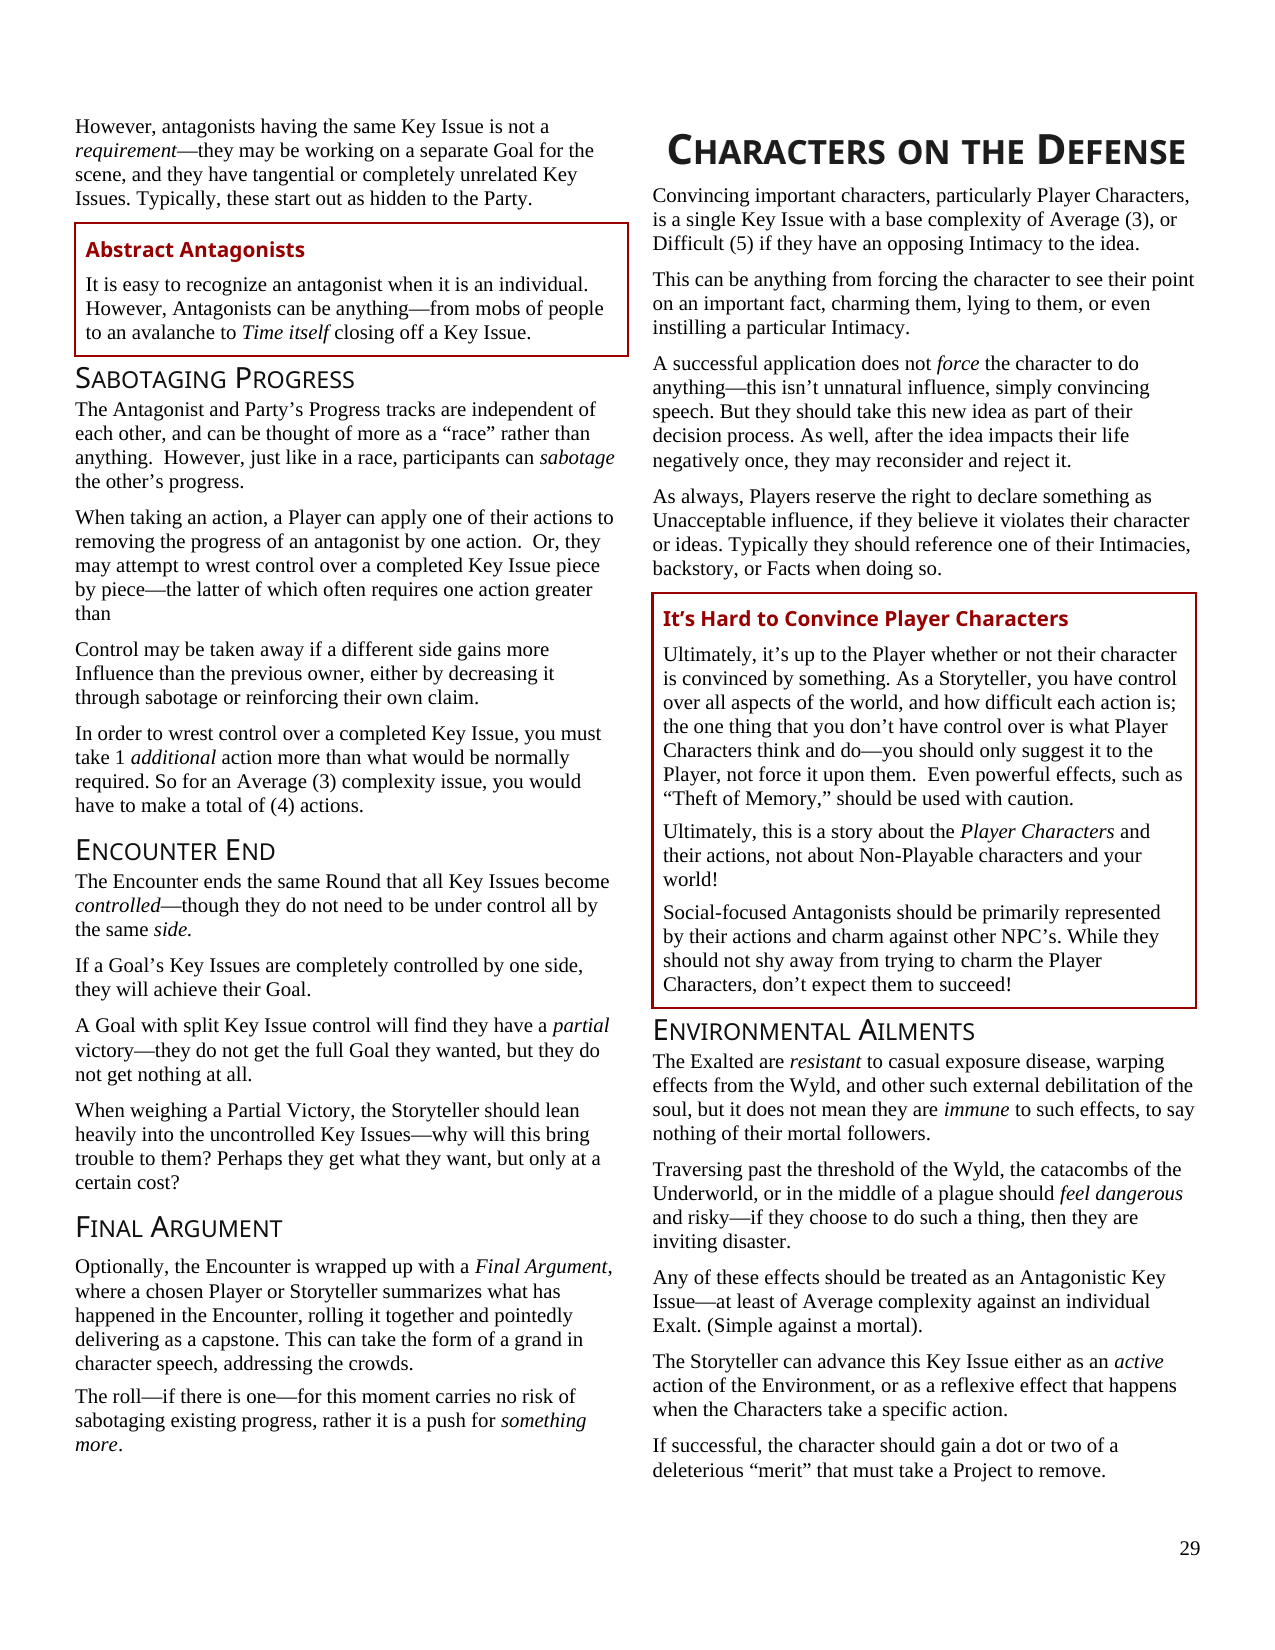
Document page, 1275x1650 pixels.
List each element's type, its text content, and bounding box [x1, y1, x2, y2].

text A Goal with split Key Issue control will find they have a partial victory—they do not get the full Goal they wanted, but they do not get nothing at all. [75, 1013, 622, 1086]
text Traversing past the threshold of the Wyld, the catacombs of the Underworld, or in the middle of a plague should feel dangerous and risky—if they choose to do such a thing, then they are inviting disaster. [652, 1157, 1200, 1253]
subtitle Environmental Ailments [652, 1009, 1200, 1049]
subtitle Characters on the Defense [652, 120, 1200, 177]
subtitle Sabotaging Progress [75, 357, 622, 397]
text Convincing important characters, particularly Player Characters, is a single Key Issue with a base complexity of Average (3), or Difficult (5) if they have an opposing Intimacy to the idea. [652, 183, 1200, 255]
text The roll—if there is one—for this moment carries no risk of sabotaging existing progress, rather it is a push for something more. [75, 1384, 622, 1456]
text Any of these effects should be treated as an Antagonistic Key Issue—at least of Average complexity against an individual Exalt. (Simple against a mortal). [652, 1265, 1200, 1337]
text When weighing a Partial Victory, the Storyteller should lean heavily into the uncontrolled Key Issues—why will this bring trouble to them? Perhaps they get what they want, but only at a certain cost? [75, 1098, 622, 1194]
text The Exalted are resistant to casual exposure disease, warping effects from the Wyld, and other such external debilitation of the soul, but it does not mean they are immune to such effects, to say nothing of their mortal followers. [652, 1049, 1200, 1145]
text The Encounter ends the same Round that all Key Issues become controlled—though they do not need to be under control all by the same side. [75, 869, 622, 941]
subtitle Encounter End [75, 829, 622, 869]
text This can be anything from forcing the character to see their point on an important fact, charming them, lying to them, or even instilling a particular Intimacy. [652, 267, 1200, 339]
table_header It’s Hard to Convince Player Characters Ultimately, it’s up to the Player whether or not their character is convinced by something. As a Storyteller, you have control over all aspects of the world, and how difficult each action is; the one thing that you don’t have control over is what Player Characters think and do—you should only suggest it to the Player, not force it upon them. Even powerful effects, such as “Theft of Memory,” should be used with caution. Ultimately, this is a story about the Player Characters and their actions, not about Non-Playable characters and your world! Social-focused Antagonists should be primarily represented by their actions and charm against other NPC’s. While they should not shy away from trying to charm the Player Characters, don’t expect them to succeed! [654, 594, 1195, 1007]
text In order to wrest control over a completed Key Issue, you must take 1 additional action more than what would be normally required. So for an Average (3) complexity issue, you would have to make a total of (4) actions. [75, 721, 622, 817]
subtitle Final Argument [75, 1206, 622, 1246]
text Control may be taken away if a different side gains more Influence than the previous owner, either by decreasing it through sabotage or reinforcing their own claim. [75, 637, 622, 709]
text When taking an action, a Player can apply one of their actions to removing the progress of an antagonist by one action. Or, they may attempt to wrest control over a completed Key Issue piece by piece—the latter of which often requires one action greater than [75, 505, 622, 625]
text However, antagonists having the same Key Issue is not a requirement—they may be working on a separate Goal for the scene, and they have tangential or completely unrelated Key Issues. Typically, these start out as hidden to the Party. [75, 114, 622, 210]
text If successful, the character should gain a dot or two of a deleterious “merit” that must take a Project to remove. [652, 1433, 1200, 1482]
text Optionally, the Encounter is wrapped up with a Final Argument, where a chosen Player or Storyteller summarizes what has happened in the Encounter, rolling it together and pointedly delivering as a capstone. This can take the form of a grand in character speech, addressing the crowds. [75, 1254, 622, 1375]
text If a Goal’s Key Issues are completely controlled by one side, they will achieve their Goal. [75, 953, 622, 1001]
text A successful application does not force the character to do anything—this isn’t unnatural influence, simply convincing speech. But they should take this new idea as part of their decision process. As well, after the idea impacts their life negatively once, they may reconsider and reject it. [652, 351, 1200, 472]
text The Antagonist and Party’s Progress tracks are independent of each other, and can be thought of more as a “race” rather than anything. However, just like in a race, participants can sabotage the other’s progress. [75, 397, 622, 493]
text As always, Players reserve the right to declare something as Unacceptable influence, if they believe it violates their character or ideas. Typically they should reference one of their Intimacies, backstory, or Facts when doing so. [652, 483, 1200, 580]
text The Storyteller can advance this Key Issue either as an active action of the Environment, or as a reflexive effect that happens when the Characters take a specific action. [652, 1349, 1200, 1421]
table_header Abstract Antagonists It is easy to recognize an antagonist when it is an individual. However, Antagonists can be anything—from mobs of people to an avalanche to Time itself closing off a Key Issue. [76, 224, 627, 355]
